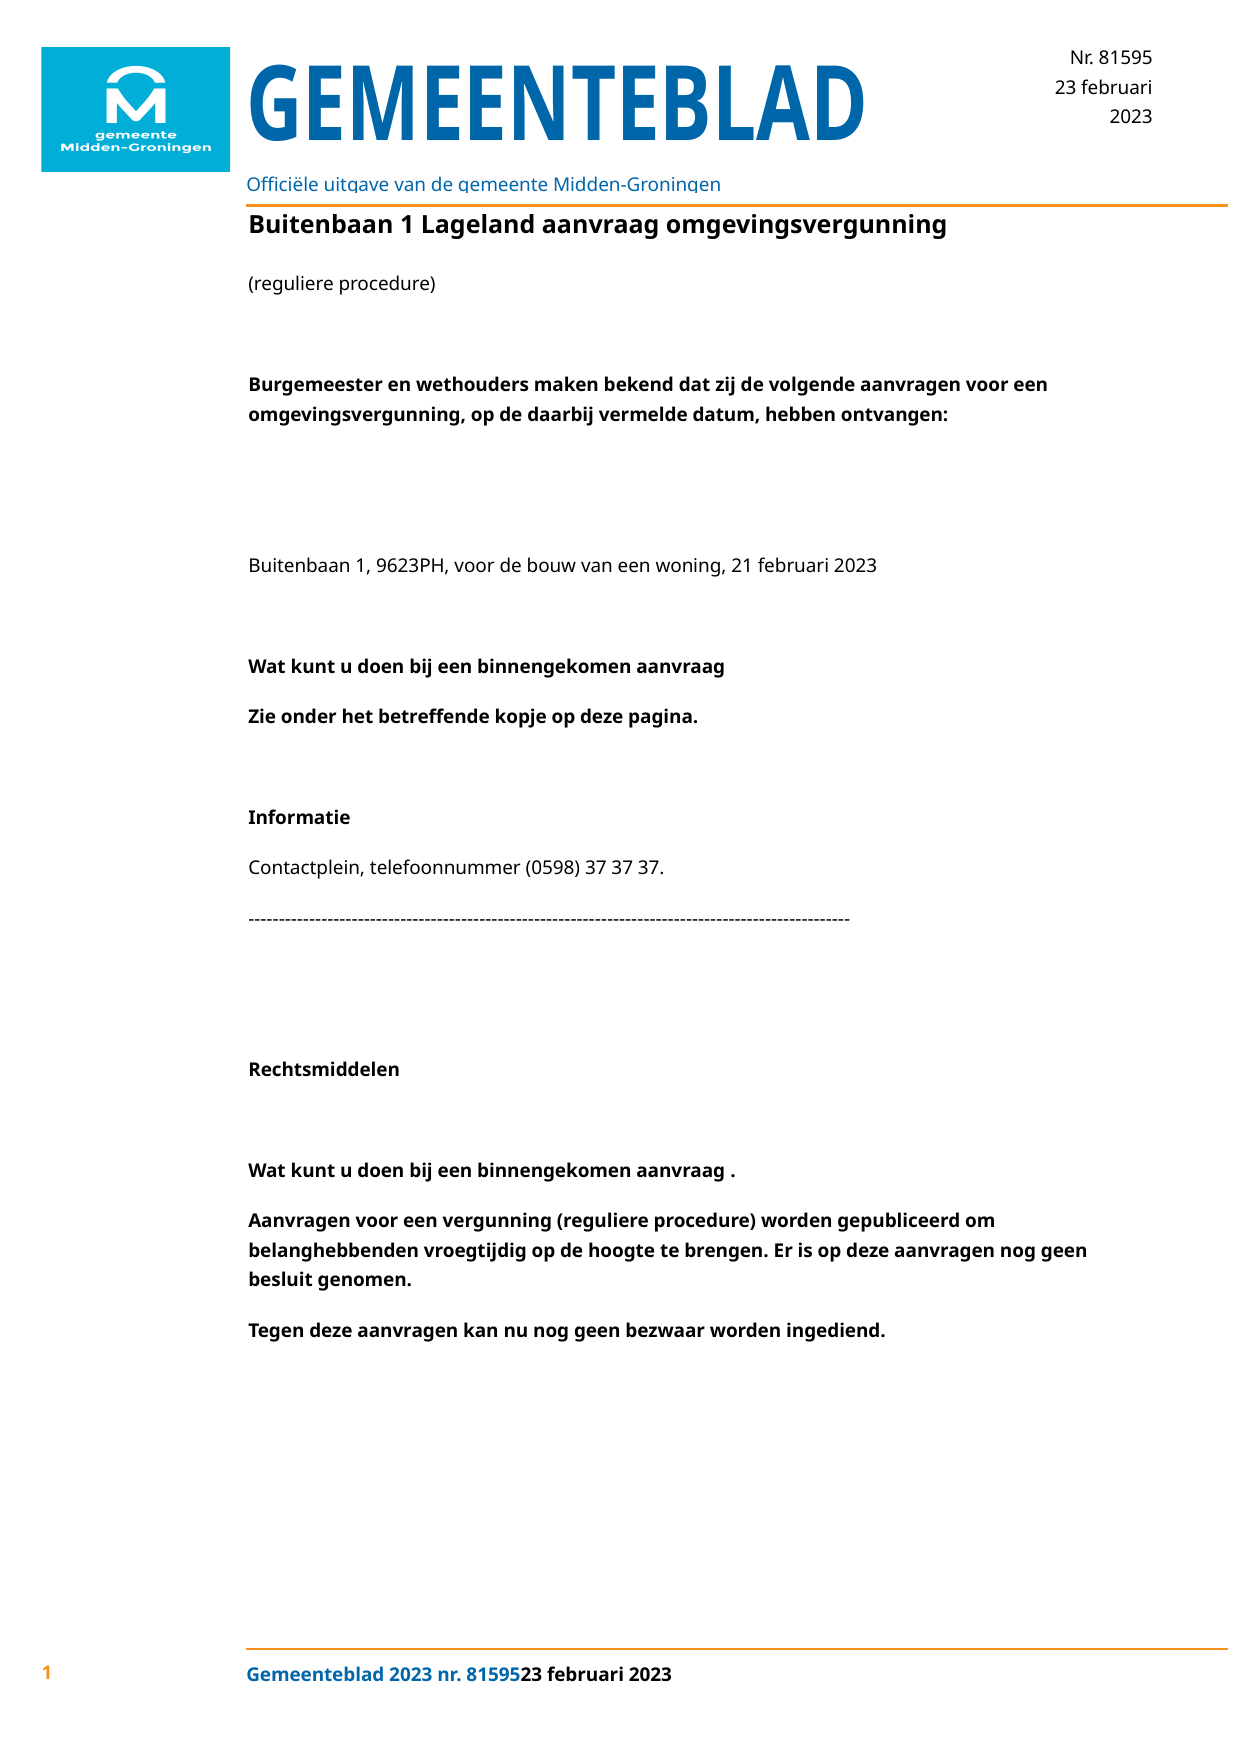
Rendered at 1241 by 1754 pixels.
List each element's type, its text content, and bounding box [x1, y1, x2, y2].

text Rechtsmiddelen [248, 1056, 1152, 1082]
text Aanvragen voor een vergunning (reguliere procedure) worden gepubliceerd om belanghebbenden vroegtijdig op de hoogte te brengen. Er is op deze aanvragen nog geen besluit genomen. [248, 1207, 1152, 1292]
text Wat kunt u doen bij een binnengekomen aanvraag [248, 653, 1152, 678]
text Buitenbaan 1 Lageland aanvraag omgevingsvergunning [248, 207, 1152, 241]
text Wat kunt u doen bij een binnengekomen aanvraag . [248, 1157, 1152, 1183]
text Tegen deze aanvragen kan nu nog geen bezwaar worden ingediend. [248, 1317, 1152, 1343]
text (reguliere procedure) [248, 270, 1152, 296]
picture [107, 89, 165, 122]
text Contactplein, telefoonnummer (0598) 37 37 37. [248, 854, 1152, 880]
text Informatie [248, 804, 1152, 830]
picture [108, 66, 164, 82]
text --------------------------------------------------------------------------------------------------- [248, 905, 1152, 931]
picture [184, 146, 190, 153]
text Zie onder het betreffende kopje op deze pagina. [248, 703, 1152, 729]
text Burgemeester en wethouders maken bekend dat zij de volgende aanvragen voor een omgevingsvergunning, op de daarbij vermelde datum, hebben ontvangen: [248, 371, 1152, 426]
text Buitenbaan 1, 9623PH, voor de bouw van een woning, 21 februari 2023 [248, 552, 1152, 578]
